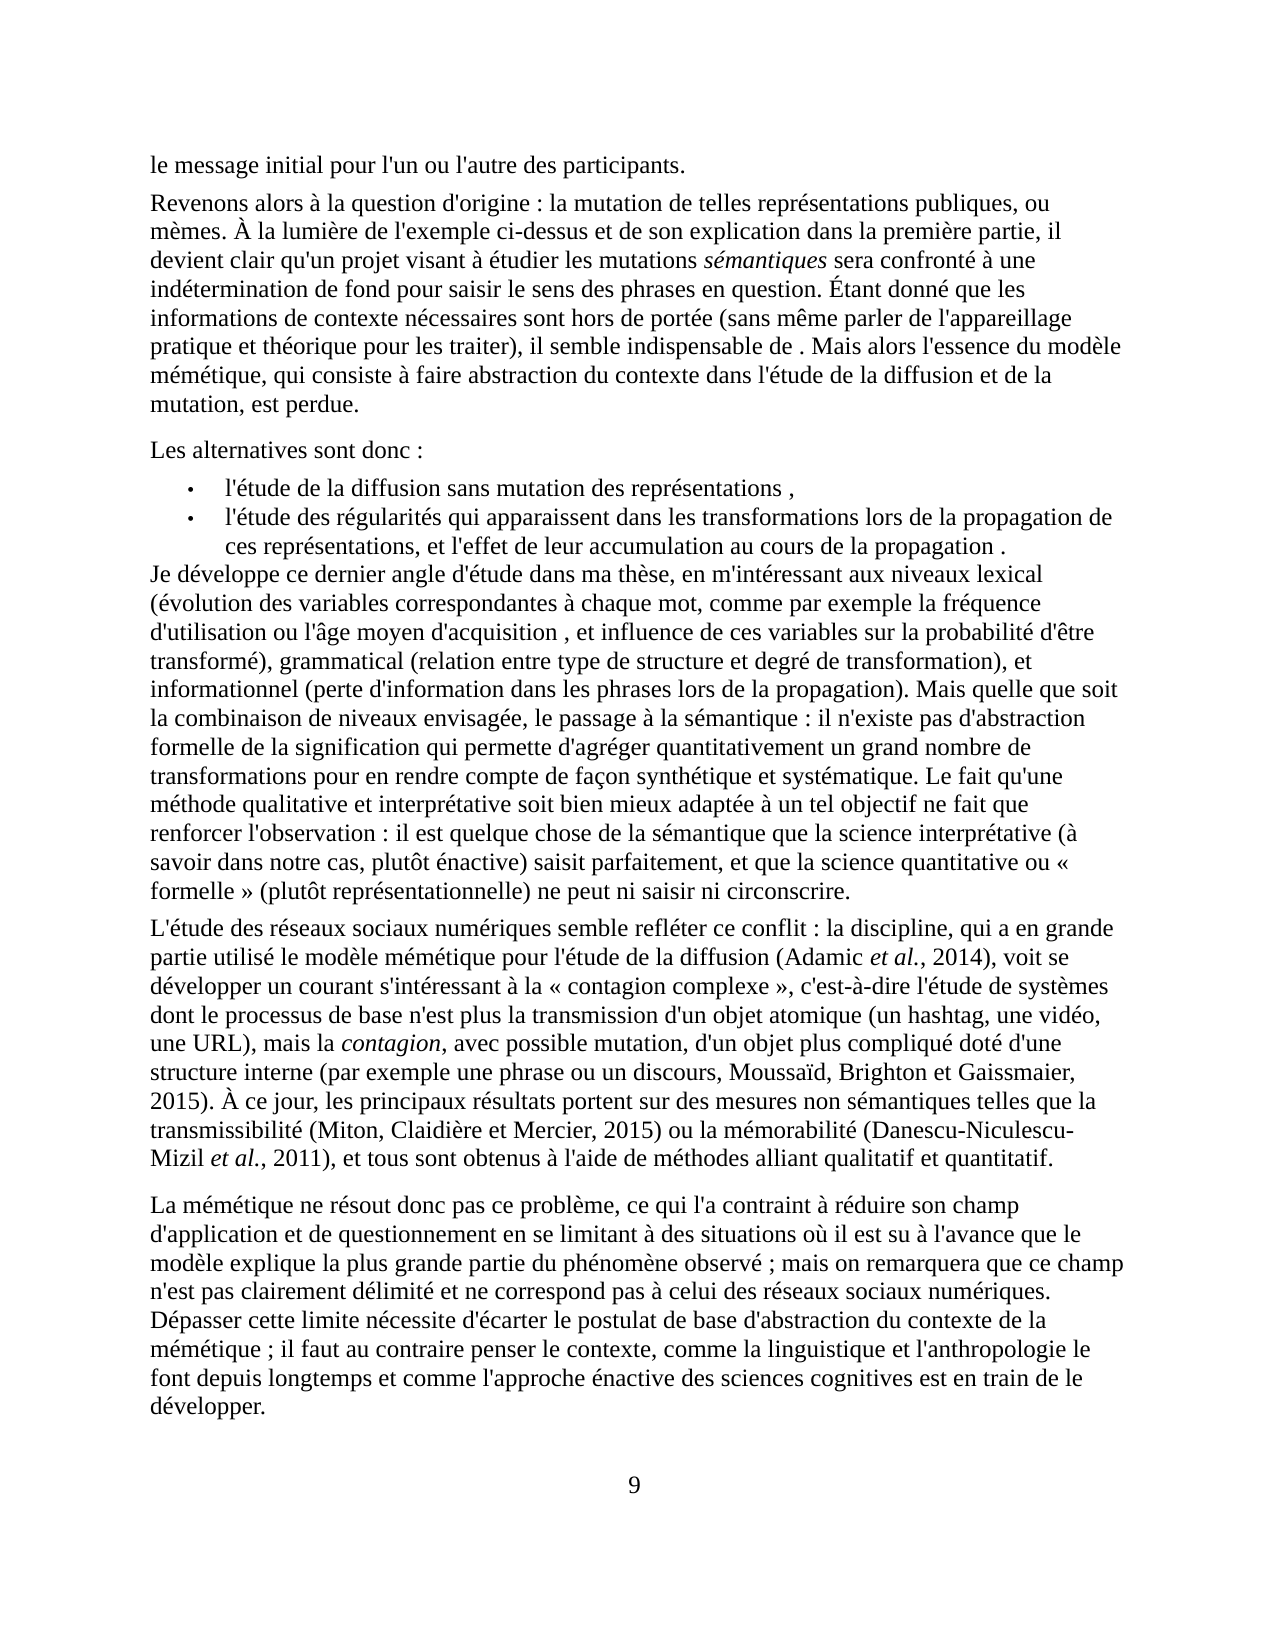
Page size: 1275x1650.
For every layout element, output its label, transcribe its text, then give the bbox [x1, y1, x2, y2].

text Les alternatives sont donc : [150, 436, 1125, 464]
text L'étude des réseaux sociaux numériques semble refléter ce conflit : la discipline, qui a en grande partie utilisé le modèle mémétique pour l'étude de la diffusion (Adamic et al., 2014), voit se développer un courant s'intéressant à la « contagion complexe », c'est-à-dire l'étude de systèmes dont le processus de base n'est plus la transmission d'un objet atomique (un hashtag, une vidéo, une URL), mais la contagion, avec possible mutation, d'un objet plus compliqué doté d'une structure interne (par exemple une phrase ou un discours, Moussaïd, Brighton et Gaissmaier, 2015). À ce jour, les principaux résultats portent sur des mesures non sémantiques telles que la transmissibilité (Miton, Claidière et Mercier, 2015) ou la mémorabilité (Danescu-Niculescu-Mizil et al., 2011), et tous sont obtenus à l'aide de méthodes alliant qualitatif et quantitatif. [150, 913, 1125, 1172]
list l'étude de la diffusion sans mutation des représentations , [187, 473, 1125, 502]
text le message initial pour l'un ou l'autre des participants. [150, 150, 1125, 179]
text Revenons alors à la question d'origine : la mutation de telles représentations publiques, ou mèmes. À la lumière de l'exemple ci-dessus et de son explication dans la première partie, il devient clair qu'un projet visant à étudier les mutations sémantiques sera confronté à une indétermination de fond pour saisir le sens des phrases en question. Étant donné que les informations de contexte nécessaires sont hors de portée (sans même parler de l'appareillage pratique et théorique pour les traiter), il semble indispensable de . Mais alors l'essence du modèle mémétique, qui consiste à faire abstraction du contexte dans l'étude de la diffusion et de la mutation, est perdue. [150, 188, 1125, 418]
text La mémétique ne résout donc pas ce problème, ce qui l'a contraint à réduire son champ d'application et de questionnement en se limitant à des situations où il est su à l'avance que le modèle explique la plus grande partie du phénomène observé ; mais on remarquera que ce champ n'est pas clairement délimité et ne correspond pas à celui des réseaux sociaux numériques. Dépasser cette limite nécessite d'écarter le postulat de base d'abstraction du contexte de la mémétique ; il faut au contraire penser le contexte, comme la linguistique et l'anthropologie le font depuis longtemps et comme l'approche énactive des sciences cognitives est en train de le développer. [150, 1190, 1125, 1420]
text Je développe ce dernier angle d'étude dans ma thèse, en m'intéressant aux niveaux lexical (évolution des variables correspondantes à chaque mot, comme par exemple la fréquence d'utilisation ou l'âge moyen d'acquisition , et influence de ces variables sur la probabilité d'être transformé), grammatical (relation entre type de structure et degré de transformation), et informationnel (perte d'information dans les phrases lors de la propagation). Mais quelle que soit la combinaison de niveaux envisagée, le passage à la sémantique : il n'existe pas d'abstraction formelle de la signification qui permette d'agréger quantitativement un grand nombre de transformations pour en rendre compte de façon synthétique et systématique. Le fait qu'une méthode qualitative et interprétative soit bien mieux adaptée à un tel objectif ne fait que renforcer l'observation : il est quelque chose de la sémantique que la science interprétative (à savoir dans notre cas, plutôt énactive) saisit parfaitement, et que la science quantitative ou « formelle » (plutôt représentationnelle) ne peut ni saisir ni circonscrire. [150, 559, 1125, 904]
list l'étude des régularités qui apparaissent dans les transformations lors de la propagation de ces représentations, et l'effet de leur accumulation au cours de la propagation . [187, 502, 1125, 559]
